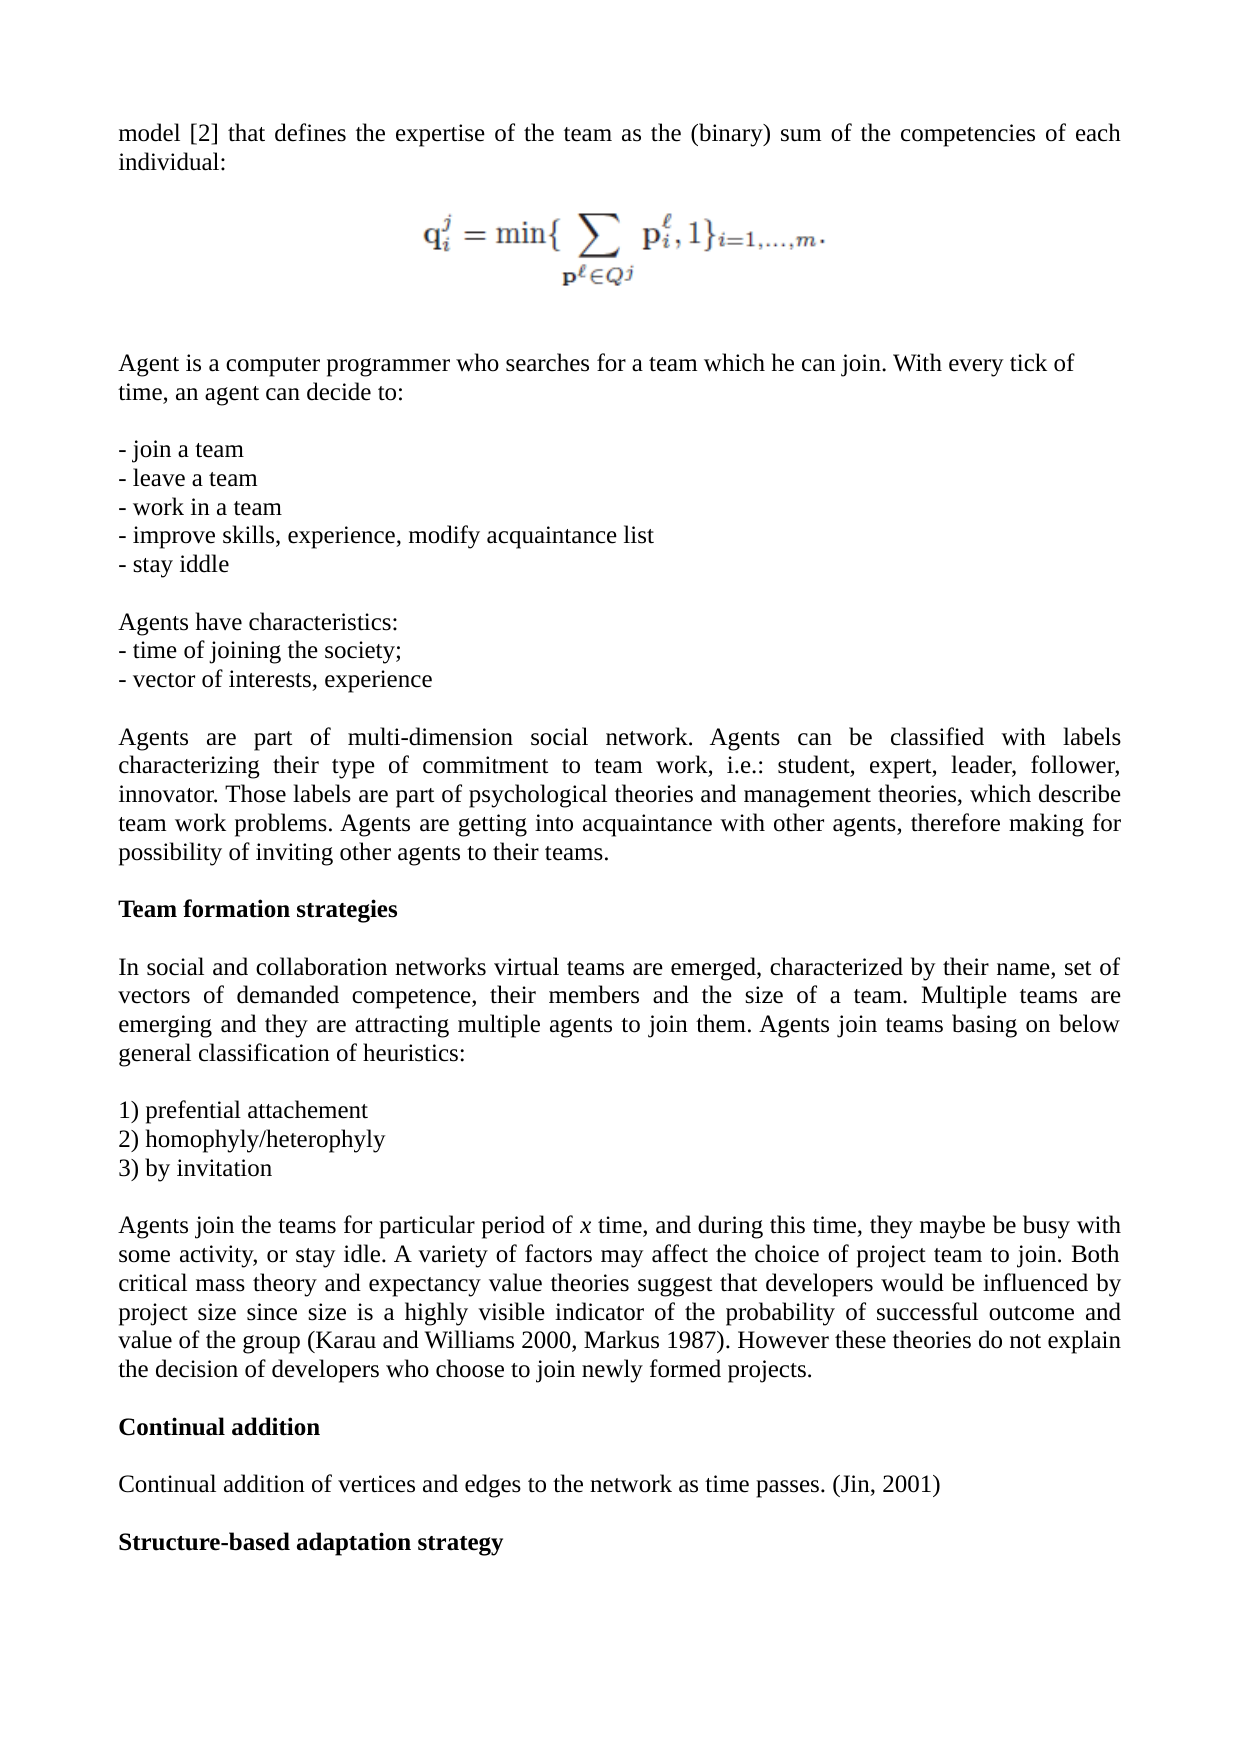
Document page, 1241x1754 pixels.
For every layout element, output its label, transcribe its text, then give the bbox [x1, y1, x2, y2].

text - time of joining the society; [118, 636, 1122, 664]
text In social and collaboration networks virtual teams are emerged, characterized by their name, set of vectors of demanded competence, their members and the size of a team. Multiple teams are emerging and they are attracting multiple agents to join them. Agents join teams basing on below general classification of heuristics: [118, 952, 1122, 1067]
text Team formation strategies [118, 894, 1122, 923]
text Structure-based adaptation strategy [118, 1527, 1122, 1556]
text Continual addition [118, 1412, 1122, 1441]
text Agents are part of multi-dimension social network. Agents can be classified with labels characterizing their type of commitment to team work, i.e.: student, expert, leader, follower, innovator. Those labels are part of psychological theories and management theories, which describe team work problems. Agents are getting into acquaintance with other agents, therefore making for possibility of inviting other agents to their teams. [118, 722, 1122, 866]
text - join a team [118, 434, 1122, 463]
text - work in a team [118, 492, 1122, 521]
text Continual addition of vertices and edges to the network as time passes. (Jin, 2001) [118, 1469, 1122, 1498]
text - vector of interests, experience [118, 664, 1122, 722]
text - leave a team [118, 463, 1122, 492]
text model [2] that defines the expertise of the team as the (binary) sum of the competencies of each individual: [118, 118, 1122, 176]
text Agents join the teams for particular period of x time, and during this time, they maybe be busy with some activity, or stay idle. A variety of factors may affect the choice of project team to join. Both critical mass theory and expectancy value theories suggest that developers would be influenced by project size since size is a highly visible indicator of the probability of successful outcome and value of the group (Karau and Williams 2000, Markus 1987). However these theories do not explain the decision of developers who choose to join newly formed projects. [118, 1211, 1122, 1383]
text - stay iddle [118, 549, 1122, 578]
text - improve skills, experience, modify acquaintance list [118, 521, 1122, 549]
text 1) prefential attachement 2) homophyly/heterophyly 3) by invitation [118, 1067, 1122, 1182]
text Agent is a computer programmer who searches for a team which he can join. With every tick of time, an agent can decide to: [118, 348, 1122, 406]
text Agents have characteristics: [118, 607, 1122, 636]
